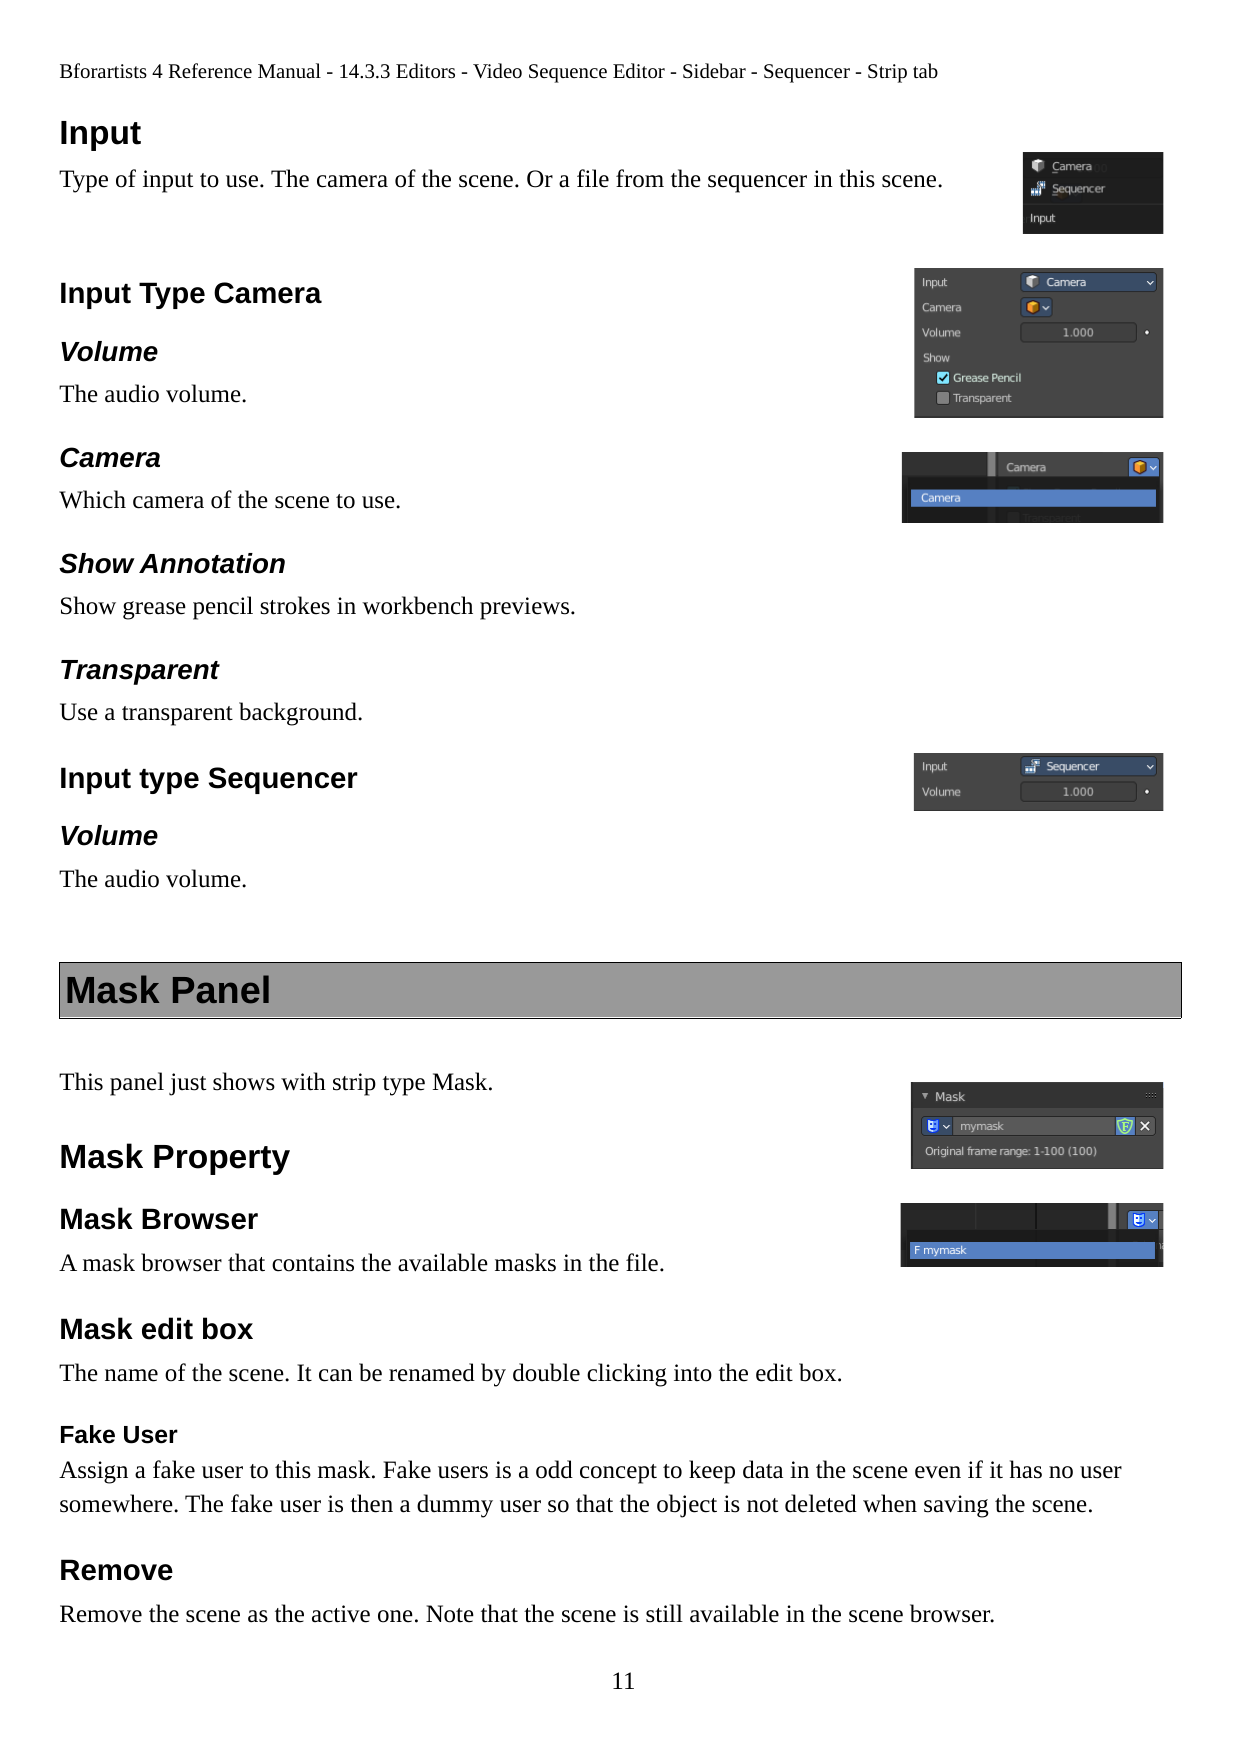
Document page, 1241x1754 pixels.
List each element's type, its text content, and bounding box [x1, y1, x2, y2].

subtitle Mask Property [59, 1137, 1181, 1175]
table_header Mask Panel [60, 963, 1181, 1017]
subtitle Volume [59, 820, 1181, 852]
text Show grease pencil strokes in workbench previews. [59, 591, 1181, 620]
text Remove the scene as the active one. Note that the scene is still available in the scene browser. [59, 1599, 1181, 1628]
text A mask browser that contains the available masks in the file. [59, 1248, 1181, 1277]
subtitle Volume [59, 335, 914, 367]
picture [901, 452, 1164, 523]
subtitle Input Type Camera [59, 276, 914, 310]
text Which camera of the scene to use. [59, 486, 901, 514]
text [1164, 379, 1181, 408]
subtitle Show Annotation [59, 547, 1181, 579]
text The name of the scene. It can be renamed by double clicking into the edit box. [59, 1358, 1181, 1387]
subtitle Mask Browser [59, 1202, 1181, 1236]
subtitle Mask edit box [59, 1312, 1181, 1346]
text Use a transparent background. [59, 697, 1181, 726]
subtitle Fake User [59, 1420, 1181, 1448]
text Type of input to use. The camera of the scene. Or a file from the sequencer in this scene. [59, 164, 1022, 192]
picture [913, 753, 1164, 811]
picture [900, 1203, 1164, 1267]
text The audio volume. [59, 379, 914, 408]
picture [1022, 152, 1164, 234]
subtitle Input [59, 113, 1181, 151]
subtitle [1164, 276, 1181, 310]
text Assign a fake user to this mask. Fake users is a odd concept to keep data in the scene even if it has no user somewhere. The fake user is then a dummy user so that the object is not deleted when saving the scene. [59, 1455, 1181, 1518]
subtitle Input type Sequencer [59, 761, 913, 795]
subtitle Camera [59, 441, 1181, 473]
picture [914, 268, 1164, 418]
subtitle Remove [59, 1553, 1181, 1587]
subtitle Transparent [59, 653, 1181, 685]
text The audio volume. [59, 864, 1181, 893]
text This panel just shows with strip type Mask. [59, 1067, 1181, 1095]
subtitle [1164, 335, 1181, 367]
subtitle [1164, 761, 1181, 795]
picture [910, 1082, 1164, 1169]
